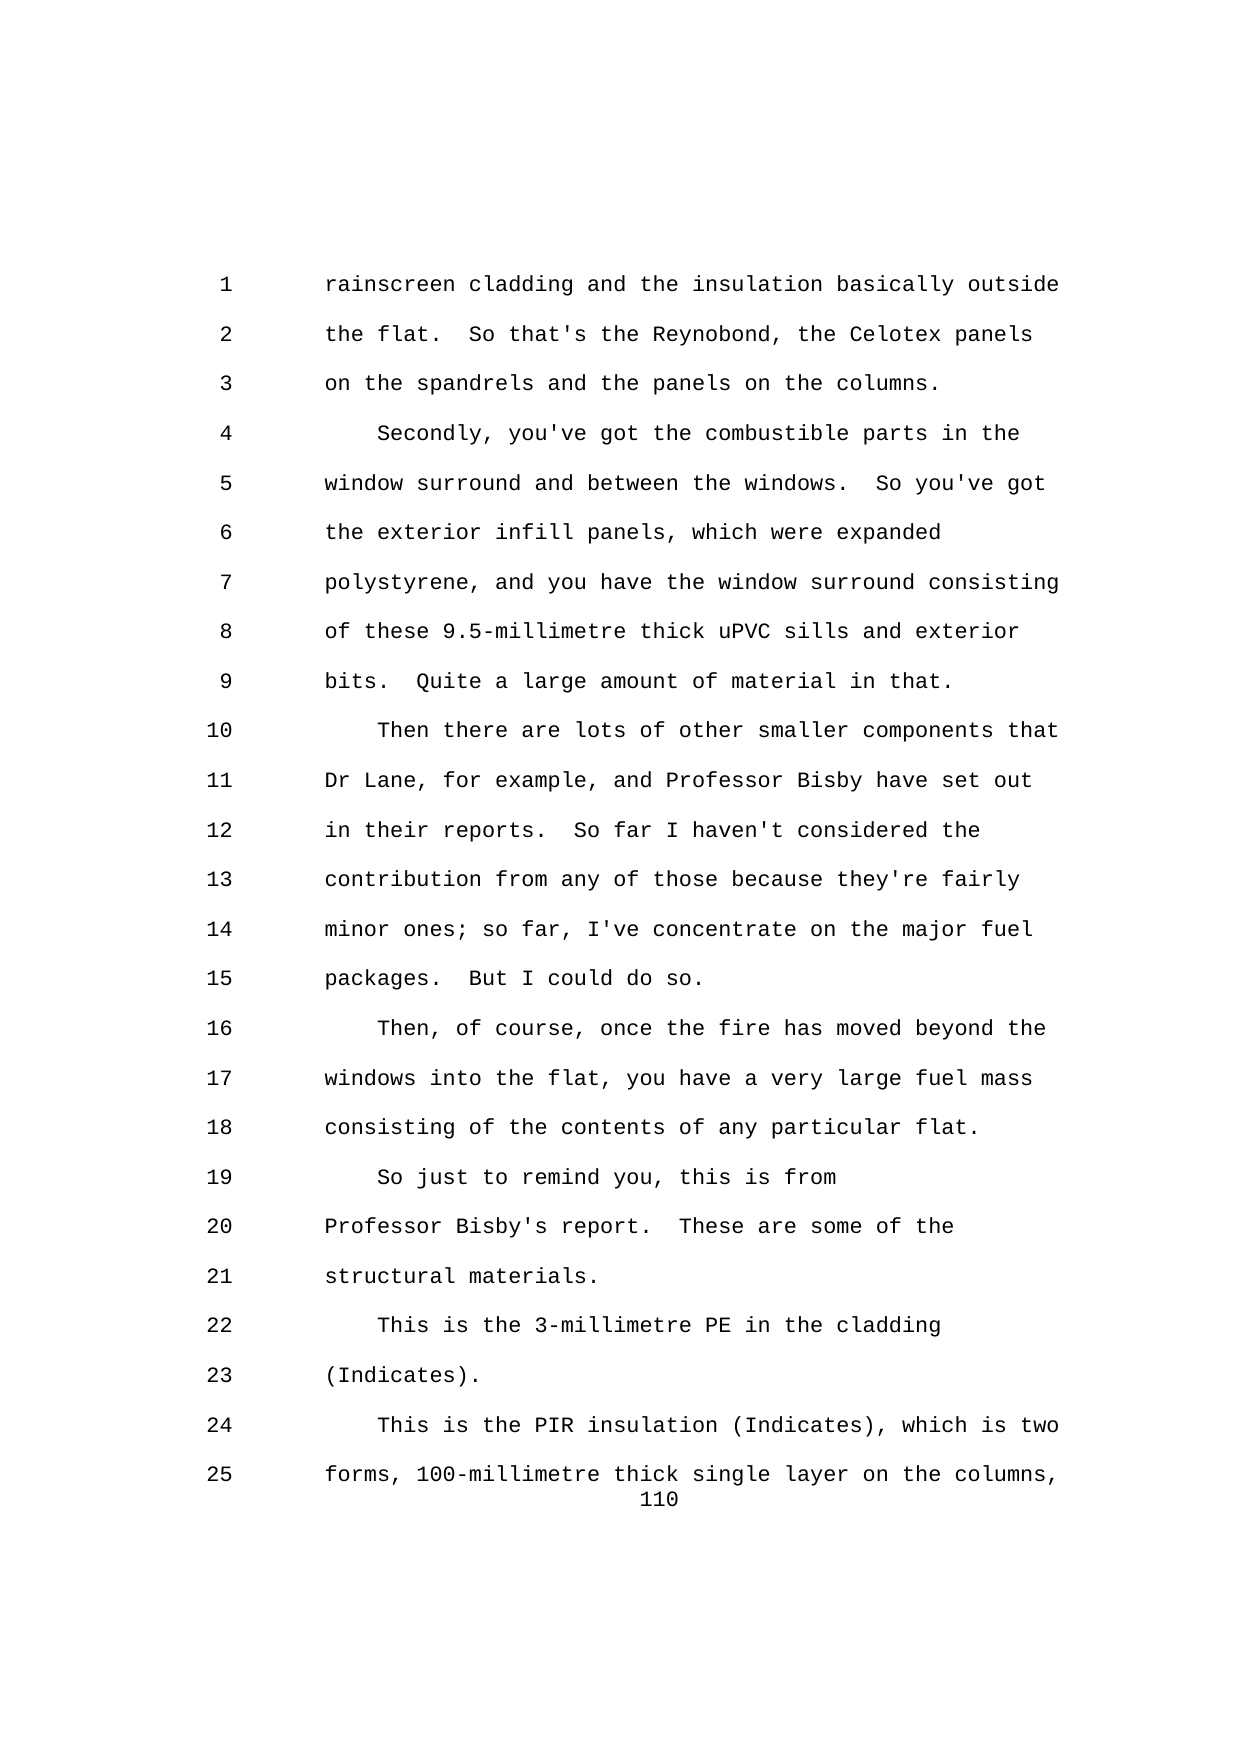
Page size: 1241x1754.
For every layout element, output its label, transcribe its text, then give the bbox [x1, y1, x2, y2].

text 11 Dr Lane, for example, and Professor Bisby have set out [75, 769, 1165, 794]
text 8 of these 9.5-millimetre thick uPVC sills and exterior [75, 620, 1165, 645]
text 14 minor ones; so far, I've concentrate on the major fuel [75, 918, 1165, 943]
text 2 the flat. So that's the Reynobond, the Celotex panels [75, 323, 1165, 348]
text 15 packages. But I could do so. [75, 967, 1165, 992]
text 6 the exterior infill panels, which were expanded [75, 521, 1165, 546]
text 17 windows into the flat, you have a very large fuel mass [75, 1067, 1165, 1091]
text 24 This is the PIR insulation (Indicates), which is two [75, 1414, 1165, 1438]
text 110 [75, 1488, 1165, 1513]
text 13 contribution from any of those because they're fairly [75, 868, 1165, 893]
text 12 in their reports. So far I haven't considered the [75, 819, 1165, 843]
text 10 Then there are lots of other smaller components that [75, 719, 1165, 744]
text 21 structural materials. [75, 1265, 1165, 1290]
text 9 bits. Quite a large amount of material in that. [75, 670, 1165, 695]
text 19 So just to remind you, this is from [75, 1166, 1165, 1191]
text 4 Secondly, you've got the combustible parts in the [75, 422, 1165, 447]
text 25 forms, 100-millimetre thick single layer on the columns, [75, 1463, 1165, 1488]
text 5 window surround and between the windows. So you've got [75, 472, 1165, 496]
text 23 (Indicates). [75, 1364, 1165, 1389]
text 7 polystyrene, and you have the window surround consisting [75, 571, 1165, 596]
text 1 rainscreen cladding and the insulation basically outside [75, 273, 1165, 298]
text 22 This is the 3-millimetre PE in the cladding [75, 1314, 1165, 1339]
text 16 Then, of course, once the fire has moved beyond the [75, 1017, 1165, 1042]
text 20 Professor Bisby's report. These are some of the [75, 1215, 1165, 1240]
text 3 on the spandrels and the panels on the columns. [75, 372, 1165, 397]
text 18 consisting of the contents of any particular flat. [75, 1116, 1165, 1141]
